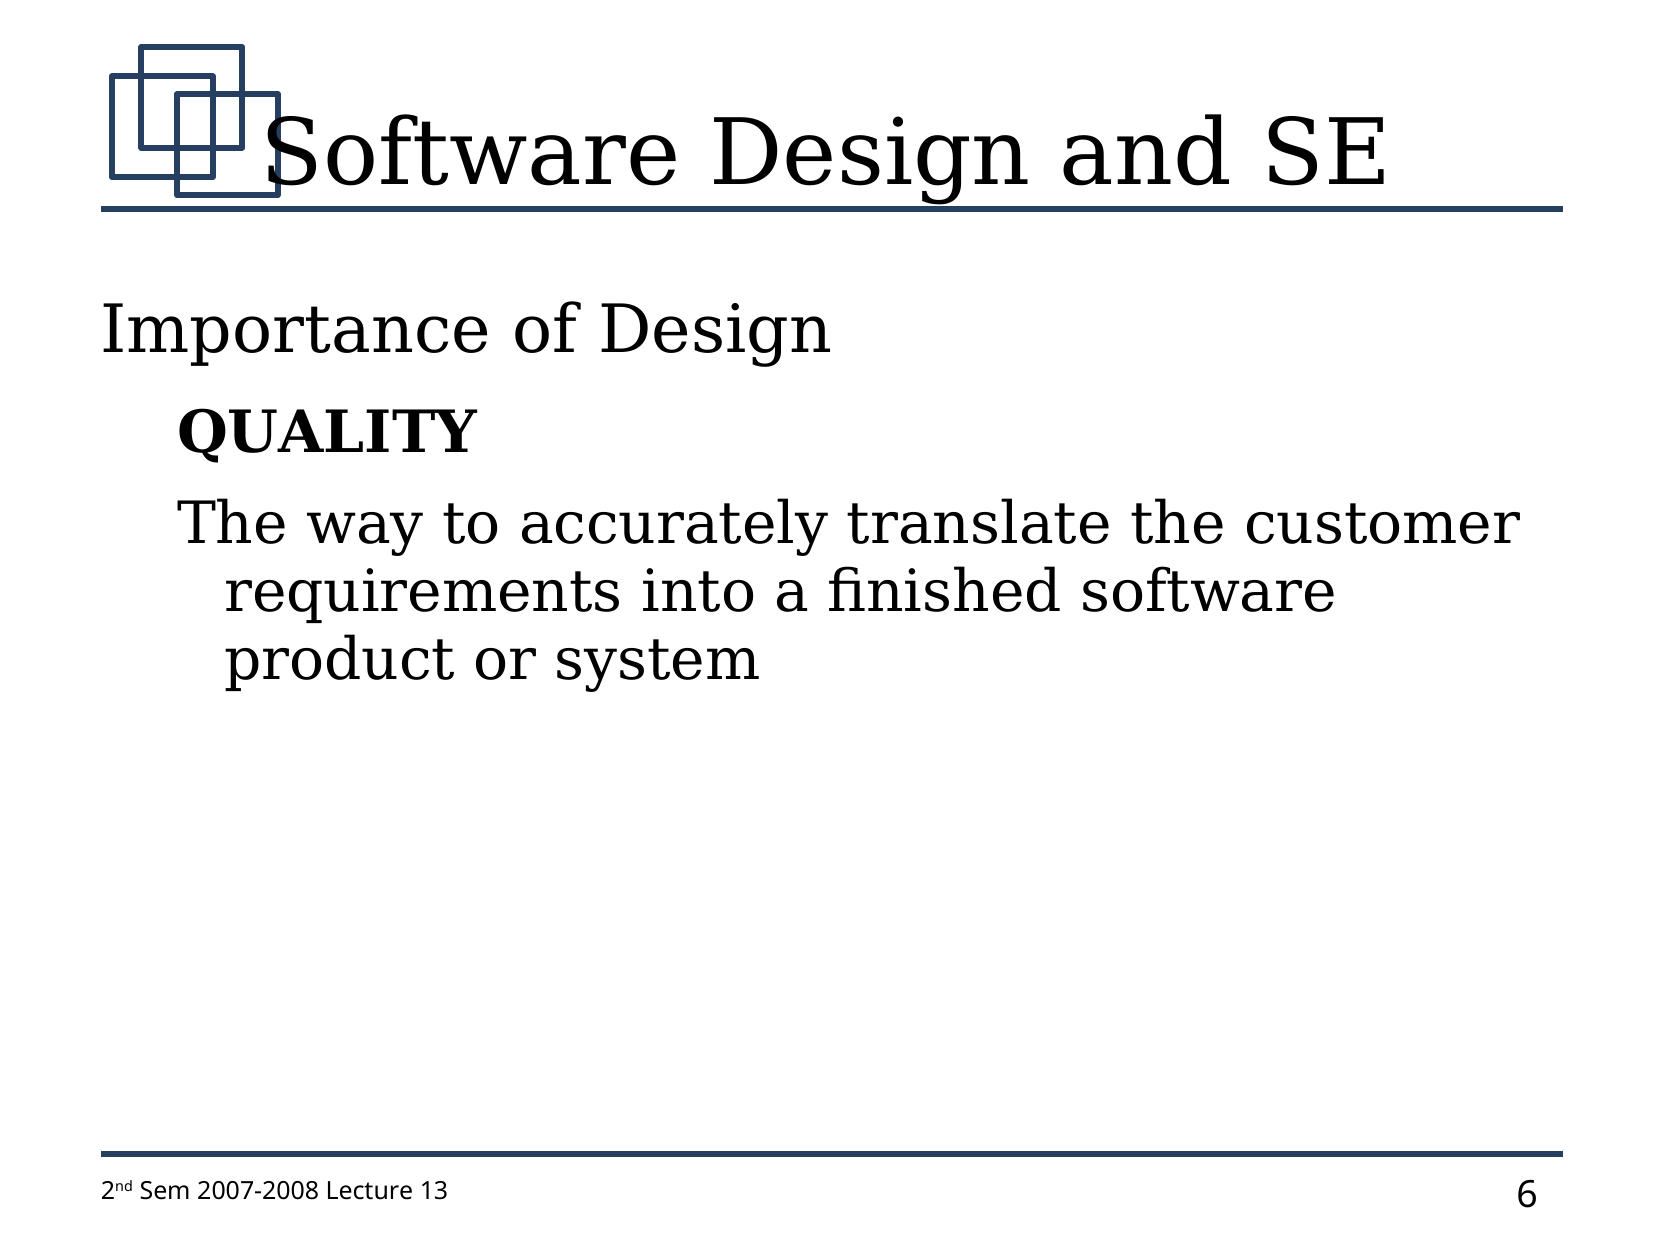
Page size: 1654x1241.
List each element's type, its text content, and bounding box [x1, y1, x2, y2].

title Software Design and SE [82, 49, 1571, 257]
list Importance of Design QUALITY The way to accurately translate the customer requirements into a finished software product or system [82, 290, 1571, 1109]
